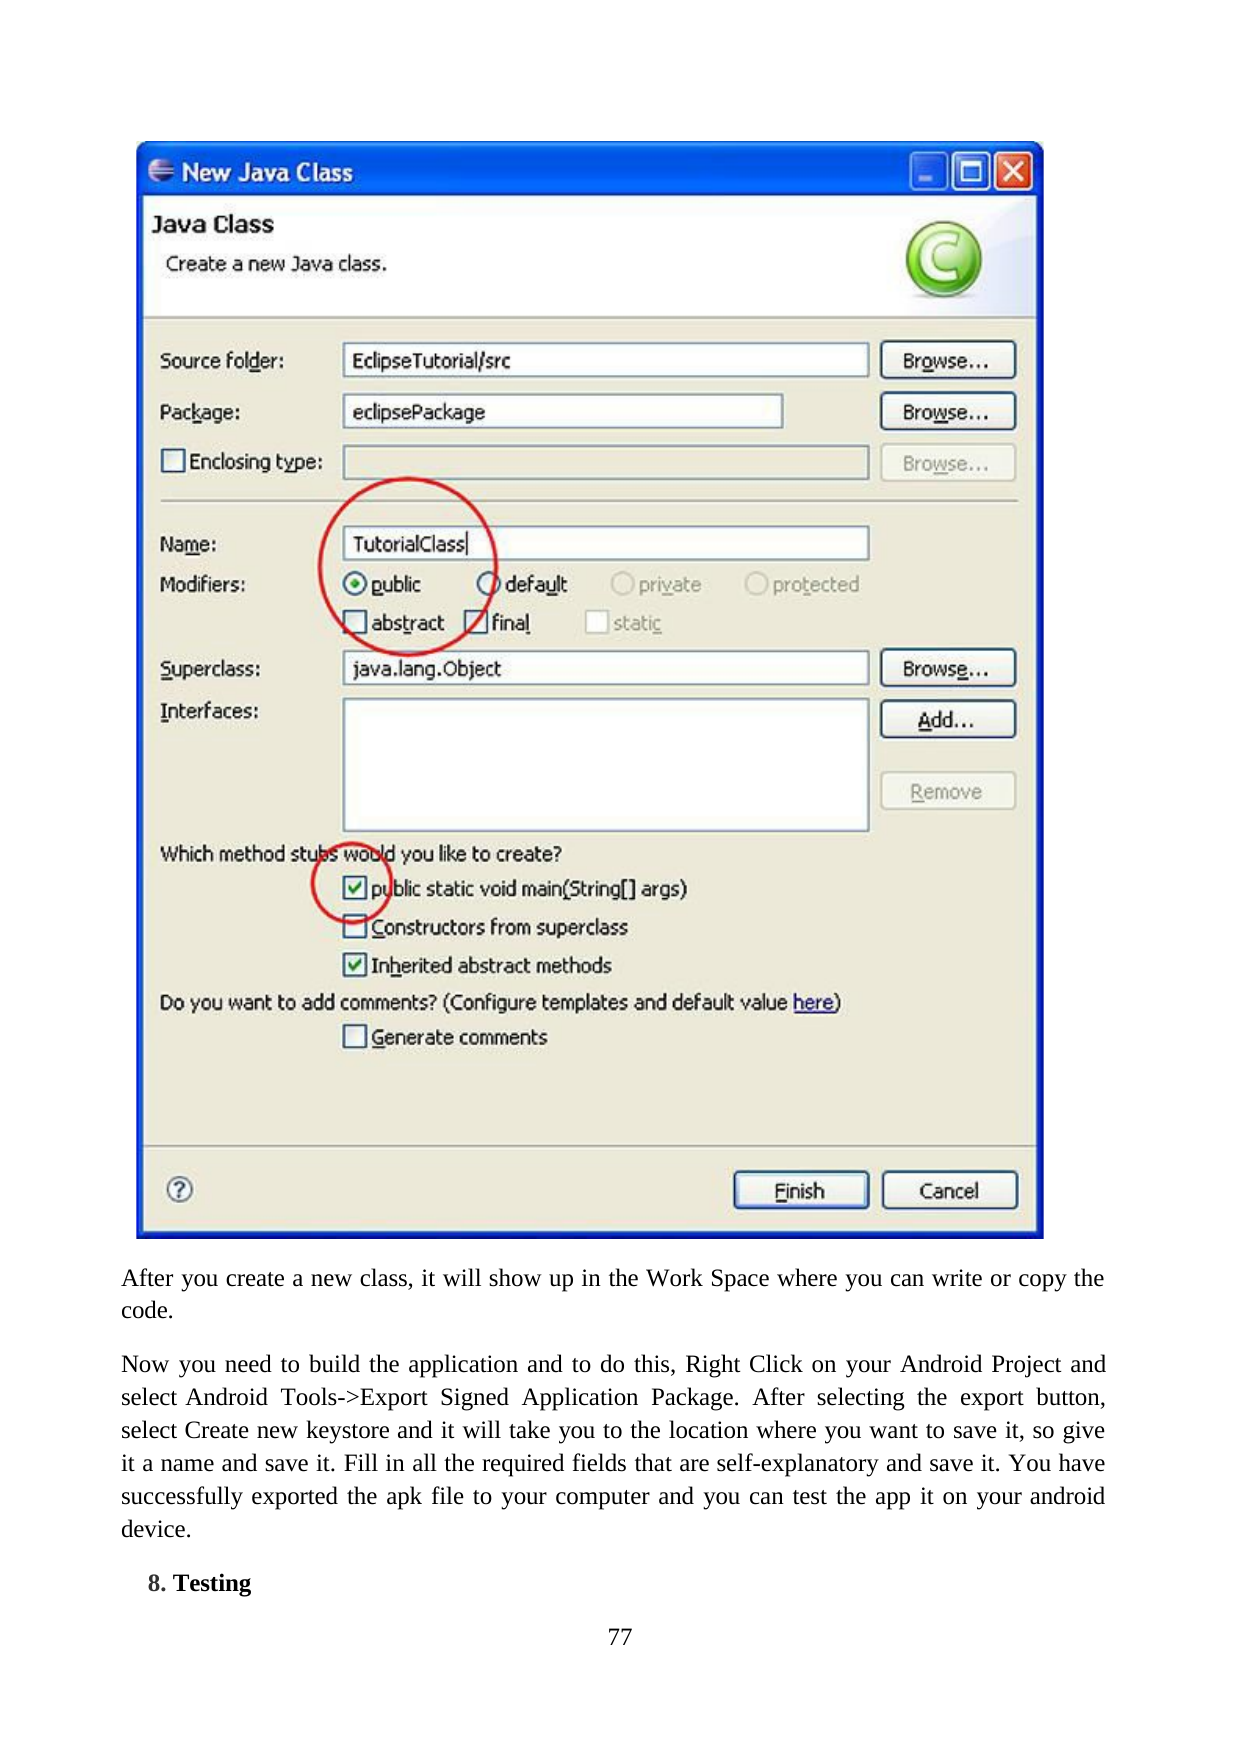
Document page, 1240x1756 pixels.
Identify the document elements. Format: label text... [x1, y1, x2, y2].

text After you create a new class, it will show up in the Work Space where you can write or copy the code. [121, 1263, 1106, 1324]
text Now you need to build the application and to do this, Right Click on your Android Project and select Android Tools->Export Signed Application Package. After selecting the export button, select Create new keystore and it will take you to the location where you want to save it, so give it a name and save it. Fill in all the required fields that are self-explanatory and save it. You have successfully exported the apk file to your computer and you can test the app it on your android device. [121, 1349, 1107, 1543]
list Testing [158, 1568, 1119, 1597]
